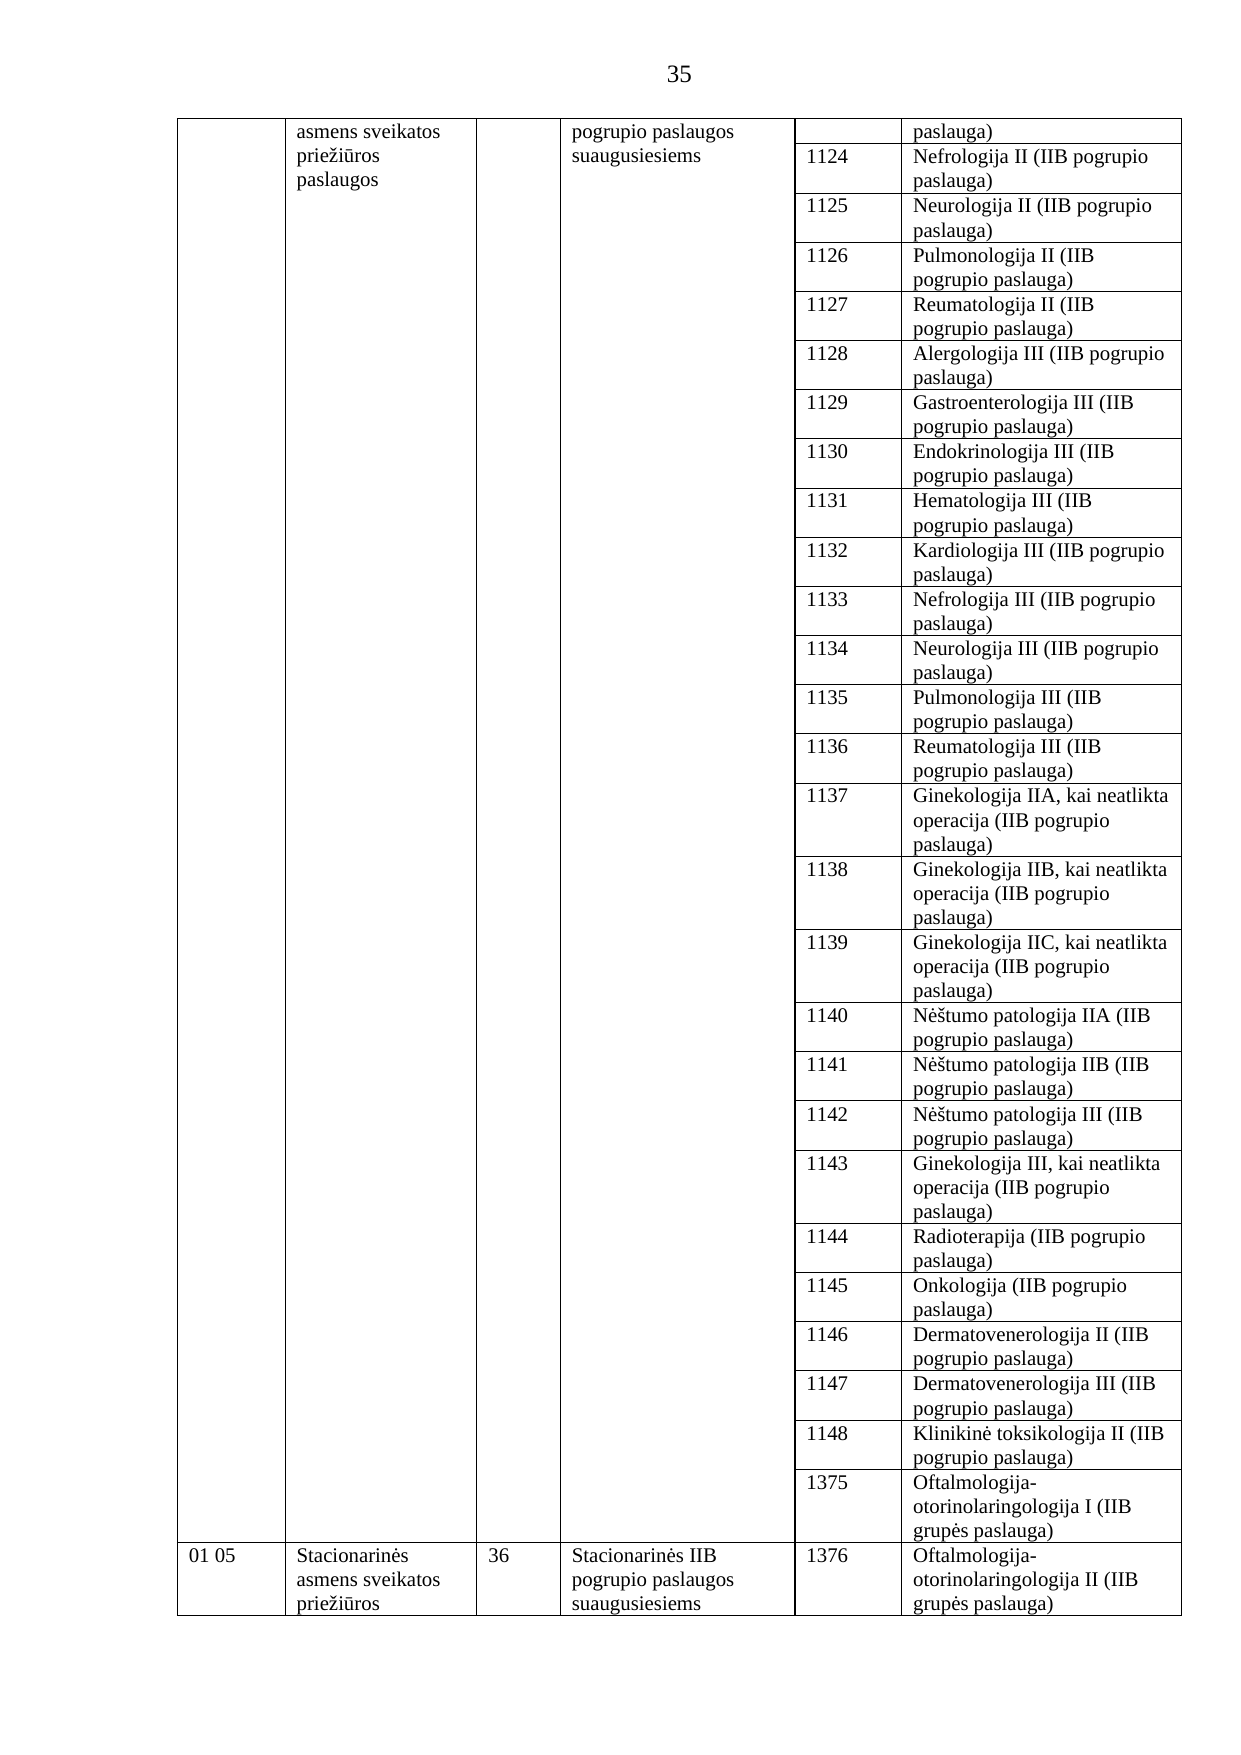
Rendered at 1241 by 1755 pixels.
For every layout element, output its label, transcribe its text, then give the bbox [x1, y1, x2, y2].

table_cell Ginekologija III, kai neatlikta operacija (IIB pogrupio paslauga) [902, 1151, 1181, 1223]
table_cell Ginekologija IIB, kai neatlikta operacija (IIB pogrupio paslauga) [902, 857, 1181, 929]
table_cell Dermatovenerologija II (IIB pogrupio paslauga) [902, 1322, 1181, 1370]
table_cell Ginekologija IIC, kai neatlikta operacija (IIB pogrupio paslauga) [902, 930, 1181, 1002]
table_cell 1125 [796, 194, 901, 242]
table_cell Radioterapija (IIB pogrupio paslauga) [902, 1224, 1181, 1272]
table_cell 1376 [796, 1543, 901, 1615]
table_cell Reumatologija II (IIB pogrupio paslauga) [902, 292, 1181, 340]
table_cell 1126 [796, 243, 901, 291]
table_cell 1133 [796, 587, 901, 635]
table_cell Pulmonologija III (IIB pogrupio paslauga) [902, 685, 1181, 733]
table_cell [178, 119, 285, 1542]
table_cell Onkologija (IIB pogrupio paslauga) [902, 1273, 1181, 1321]
table_cell Oftalmologija-otorinolaringologija II (IIB grupės paslauga) [902, 1543, 1181, 1615]
table_cell Stacionarinės asmens sveikatos priežiūros [286, 1543, 476, 1615]
table_cell 1148 [796, 1421, 901, 1469]
table_cell Oftalmologija-otorinolaringologija I (IIB grupės paslauga) [902, 1470, 1181, 1542]
table_cell 1139 [796, 930, 901, 1002]
table_cell 1124 [796, 144, 901, 192]
table_cell Reumatologija III (IIB pogrupio paslauga) [902, 734, 1181, 782]
table_cell Nėštumo patologija III (IIB pogrupio paslauga) [902, 1101, 1181, 1149]
table_cell 1142 [796, 1101, 901, 1149]
table_cell 1135 [796, 685, 901, 733]
table_cell 1145 [796, 1273, 901, 1321]
table_cell 1146 [796, 1322, 901, 1370]
table_cell [796, 119, 901, 143]
table_cell 01 05 [178, 1543, 285, 1615]
table_cell 1131 [796, 489, 901, 537]
table_cell Nėštumo patologija IIA (IIB pogrupio paslauga) [902, 1003, 1181, 1051]
table_cell Nefrologija III (IIB pogrupio paslauga) [902, 587, 1181, 635]
table_cell Pulmonologija II (IIB pogrupio paslauga) [902, 243, 1181, 291]
table_cell 1129 [796, 390, 901, 438]
table_cell 1128 [796, 341, 901, 389]
table_cell Endokrinologija III (IIB pogrupio paslauga) [902, 439, 1181, 487]
table_cell paslauga) [902, 119, 1181, 143]
table_cell 1130 [796, 439, 901, 487]
table_cell 1138 [796, 857, 901, 929]
table_cell 1140 [796, 1003, 901, 1051]
table_cell Kardiologija III (IIB pogrupio paslauga) [902, 538, 1181, 586]
table_cell Dermatovenerologija III (IIB pogrupio paslauga) [902, 1371, 1181, 1419]
table_cell Neurologija II (IIB pogrupio paslauga) [902, 194, 1181, 242]
table_cell 1136 [796, 734, 901, 782]
table_cell [477, 119, 560, 1542]
table_cell Nefrologija II (IIB pogrupio paslauga) [902, 144, 1181, 192]
table_cell Nėštumo patologija IIB (IIB pogrupio paslauga) [902, 1052, 1181, 1100]
table_cell Hematologija III (IIB pogrupio paslauga) [902, 489, 1181, 537]
table_cell Gastroenterologija III (IIB pogrupio paslauga) [902, 390, 1181, 438]
table_cell 1143 [796, 1151, 901, 1223]
table_cell 1127 [796, 292, 901, 340]
table_cell Neurologija III (IIB pogrupio paslauga) [902, 636, 1181, 684]
table_cell pogrupio paslaugos suaugusiesiems [561, 119, 794, 1542]
table_cell 1375 [796, 1470, 901, 1542]
table_cell 36 [477, 1543, 560, 1615]
table_cell asmens sveikatos priežiūros paslaugos [286, 119, 476, 1542]
table_cell 1144 [796, 1224, 901, 1272]
table_cell 1147 [796, 1371, 901, 1419]
table_cell 1141 [796, 1052, 901, 1100]
table_cell 1134 [796, 636, 901, 684]
table_cell Stacionarinės IIB pogrupio paslaugos suaugusiesiems [561, 1543, 794, 1615]
table_cell Alergologija III (IIB pogrupio paslauga) [902, 341, 1181, 389]
table_cell 1137 [796, 784, 901, 856]
table_cell Klinikinė toksikologija II (IIB pogrupio paslauga) [902, 1421, 1181, 1469]
table_cell Ginekologija IIA, kai neatlikta operacija (IIB pogrupio paslauga) [902, 784, 1181, 856]
table_cell 1132 [796, 538, 901, 586]
